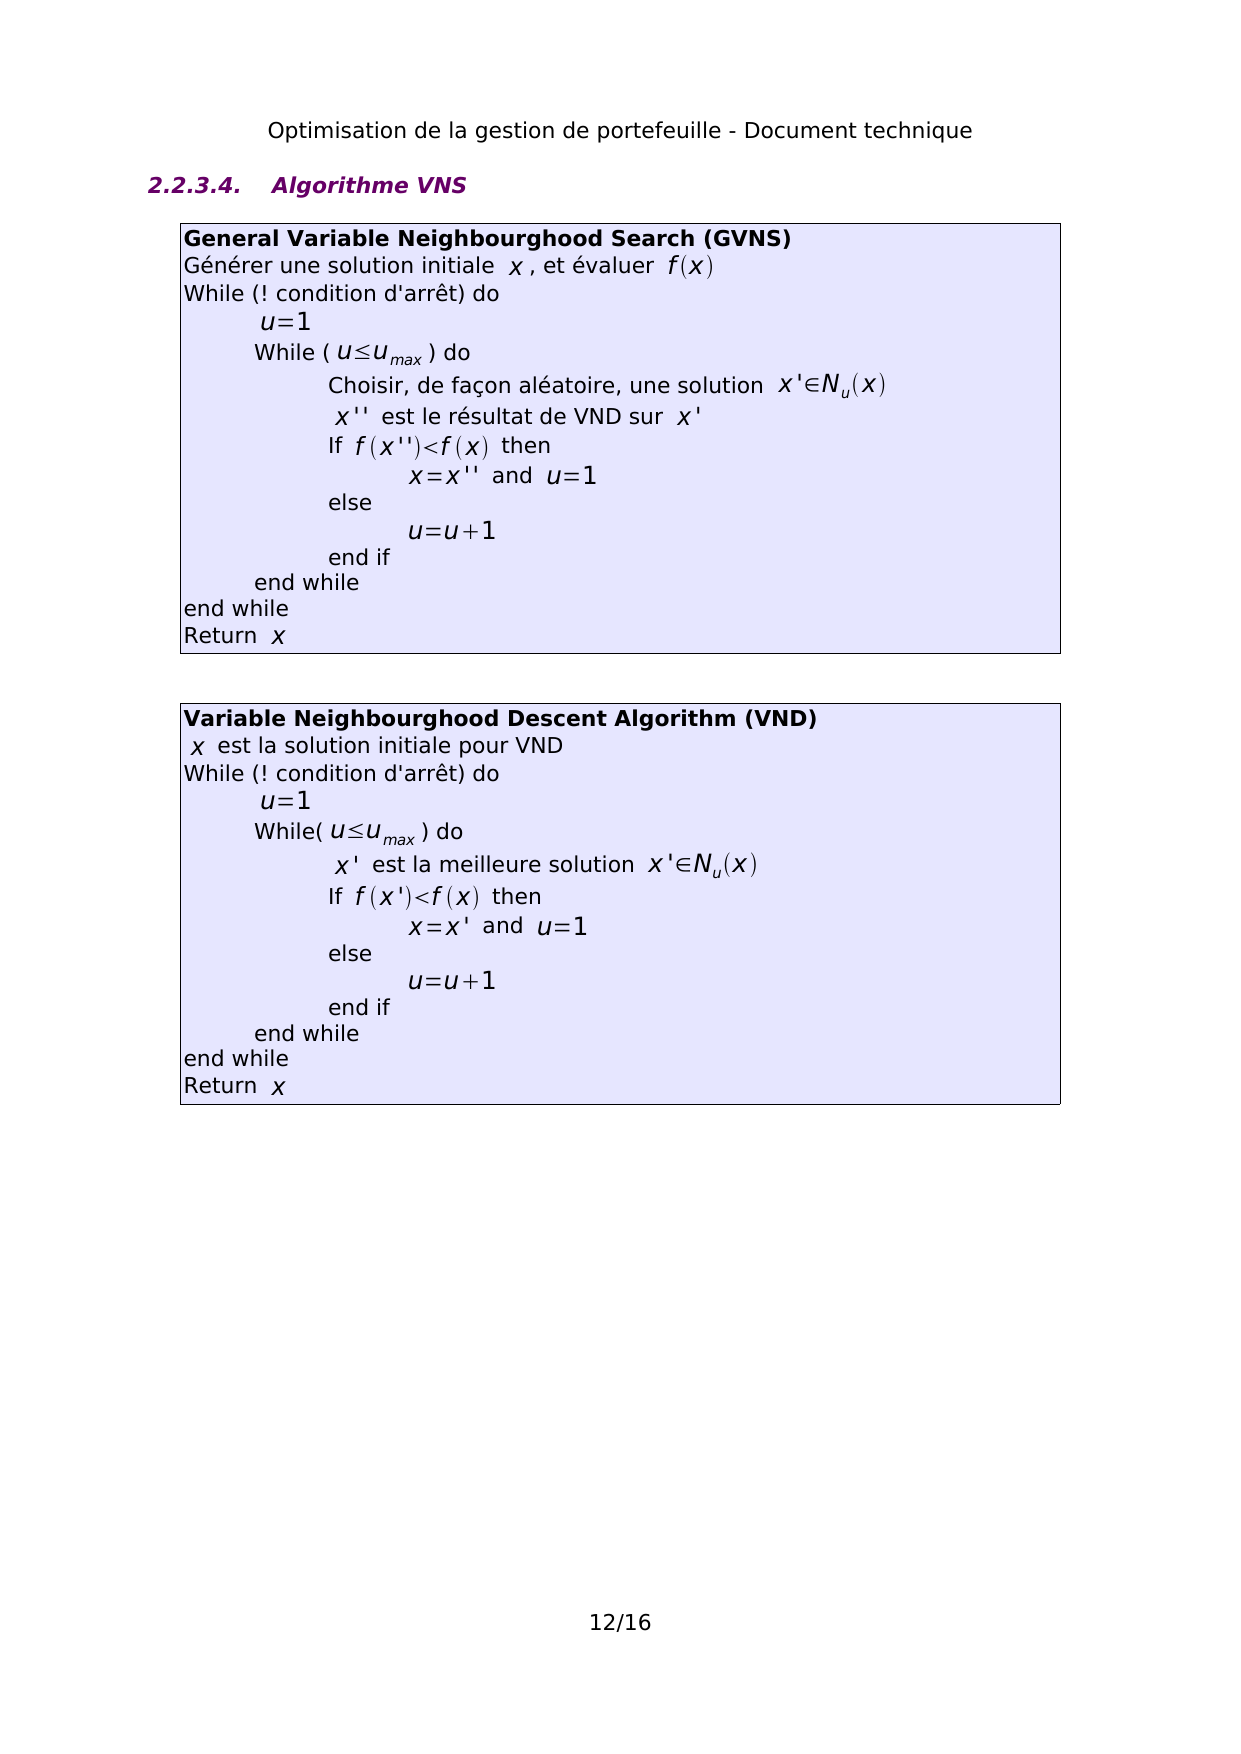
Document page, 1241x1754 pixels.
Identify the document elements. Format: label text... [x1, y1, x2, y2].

text end while [181, 567, 1060, 593]
subtitle Algorithme VNS [118, 173, 1122, 199]
text While (! condition d'arrêt) do [181, 758, 1060, 783]
text Return [181, 1069, 1060, 1104]
text If then [181, 879, 1060, 908]
text end while [181, 1018, 1060, 1043]
text While (! condition d'arrêt) do [181, 278, 1060, 304]
text est la solution initiale pour VND [181, 729, 1060, 758]
text else [181, 938, 1060, 963]
text est le résultat de VND sur [181, 399, 1060, 428]
text end if [181, 542, 1060, 567]
text and [181, 908, 1060, 938]
text est la meilleure solution [181, 846, 1060, 879]
text Choisir, de façon aléatoire, une solution [181, 366, 1060, 399]
text If then [181, 428, 1060, 458]
text While() do [181, 812, 1060, 846]
text While () do [181, 333, 1060, 366]
title Variable Neighbourghood Descent Algorithm (VND) [181, 704, 1060, 729]
title General Variable Neighbourghood Search (GVNS) [181, 224, 1060, 248]
text end while [181, 593, 1060, 618]
text Générer une solution initiale , et évaluer [181, 248, 1060, 278]
text end while [181, 1043, 1060, 1069]
text else [181, 487, 1060, 512]
text and [181, 458, 1060, 487]
text Return [181, 618, 1060, 653]
text end if [181, 992, 1060, 1018]
